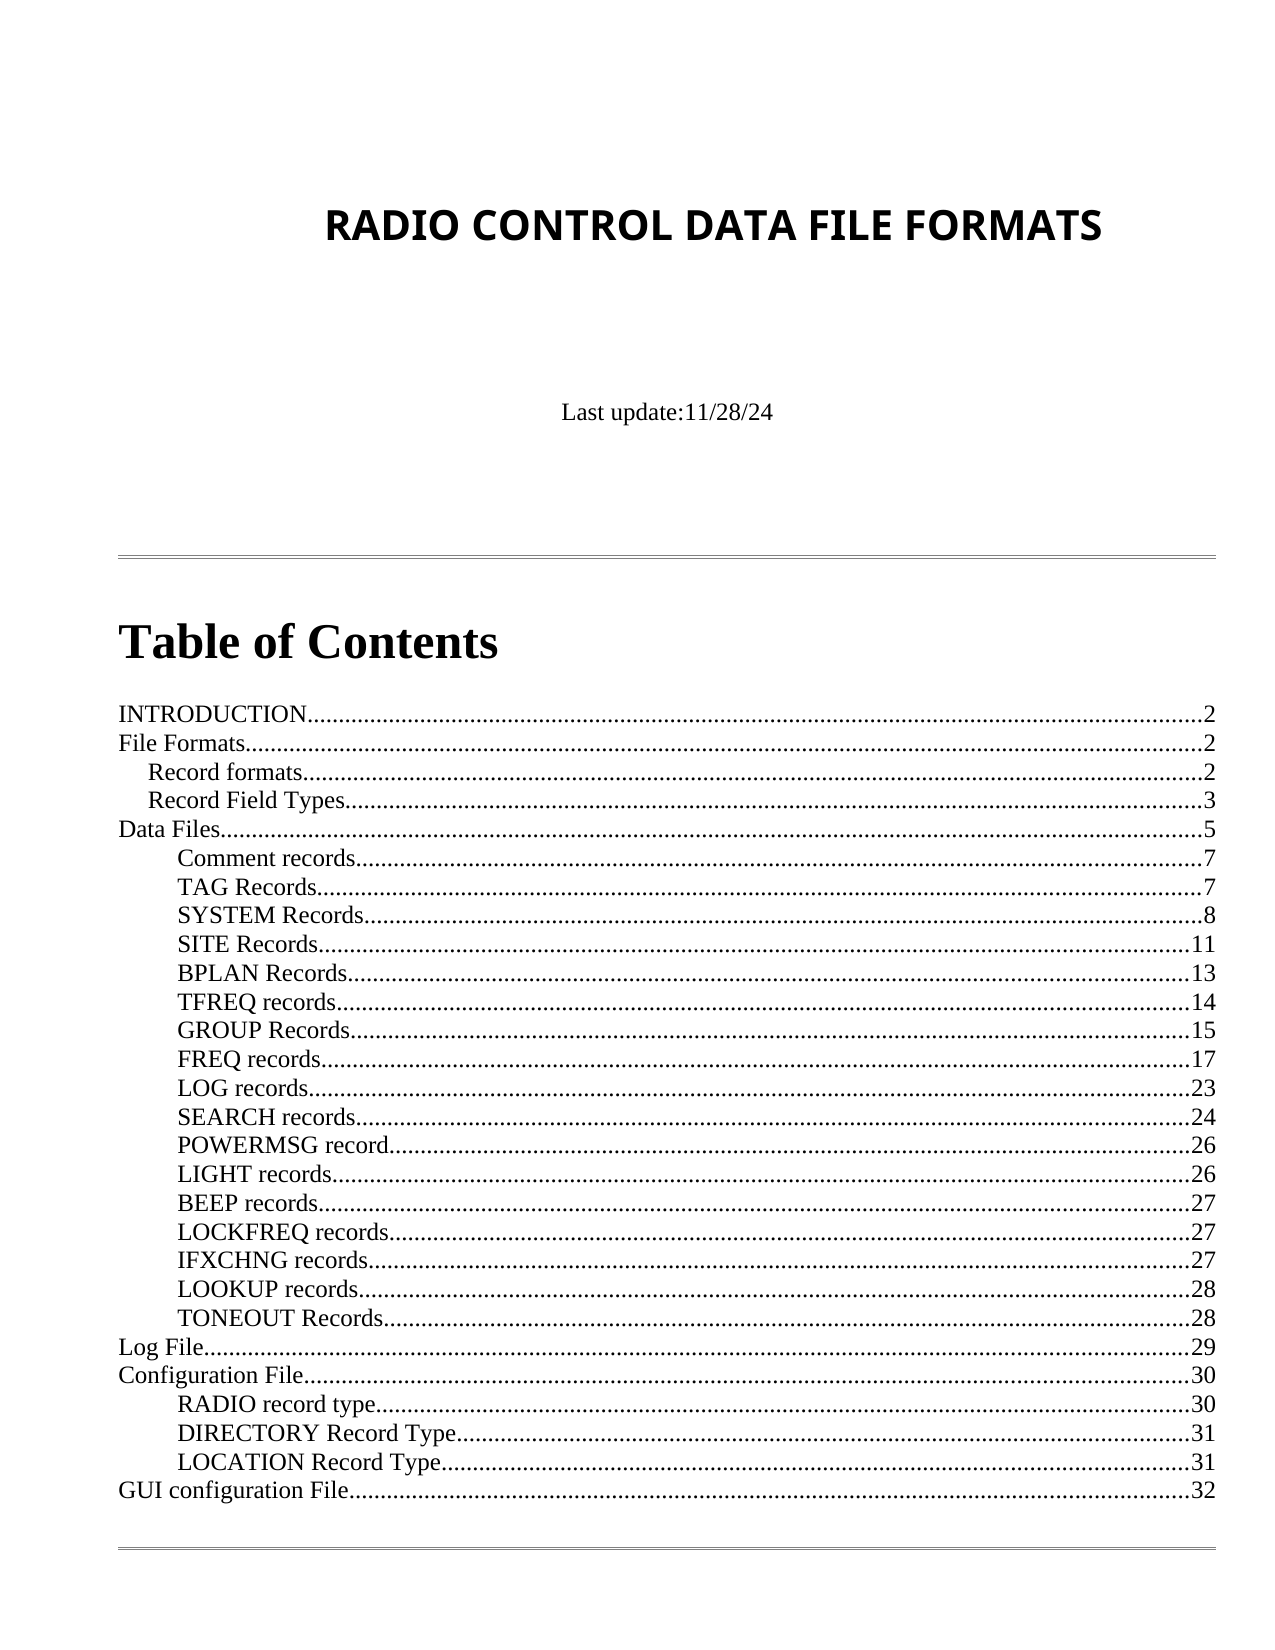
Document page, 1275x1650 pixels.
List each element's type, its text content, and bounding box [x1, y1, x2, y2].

text BEEP records 27 [177, 1188, 1216, 1217]
text BPLAN Records 13 [177, 958, 1216, 987]
text Record formats 2 [148, 757, 1216, 785]
text SEARCH records 24 [177, 1102, 1216, 1130]
text Configuration File 30 [118, 1360, 1216, 1389]
text GUI configuration File 32 [118, 1475, 1216, 1504]
text GROUP Records 15 [177, 1015, 1216, 1044]
subtitle RADIO CONTROL DATA FILE FORMATS [118, 196, 1216, 253]
subtitle Table of Contents [118, 612, 1216, 670]
text LOCKFREQ records 27 [177, 1217, 1216, 1245]
text Record Field Types 3 [148, 785, 1216, 814]
text Comment records 7 [177, 843, 1216, 872]
text Log File 29 [118, 1332, 1216, 1360]
text INTRODUCTION 2 [118, 699, 1216, 728]
text LIGHT records 26 [177, 1159, 1216, 1188]
text File Formats 2 [118, 728, 1216, 757]
text SITE Records 11 [177, 929, 1216, 958]
text LOCATION Record Type 31 [177, 1447, 1216, 1475]
text POWERMSG record 26 [177, 1130, 1216, 1159]
text LOOKUP records 28 [177, 1274, 1216, 1303]
text SYSTEM Records 8 [177, 900, 1216, 929]
text Last update:11/28/24 [118, 397, 1216, 426]
text TAG Records 7 [177, 872, 1216, 900]
text IFXCHNG records 27 [177, 1245, 1216, 1274]
text TFREQ records 14 [177, 987, 1216, 1015]
text DIRECTORY Record Type 31 [177, 1418, 1216, 1447]
text RADIO record type 30 [177, 1389, 1216, 1418]
text LOG records 23 [177, 1073, 1216, 1102]
text TONEOUT Records 28 [177, 1303, 1216, 1332]
text Data Files 5 [118, 814, 1216, 843]
text FREQ records 17 [177, 1044, 1216, 1073]
